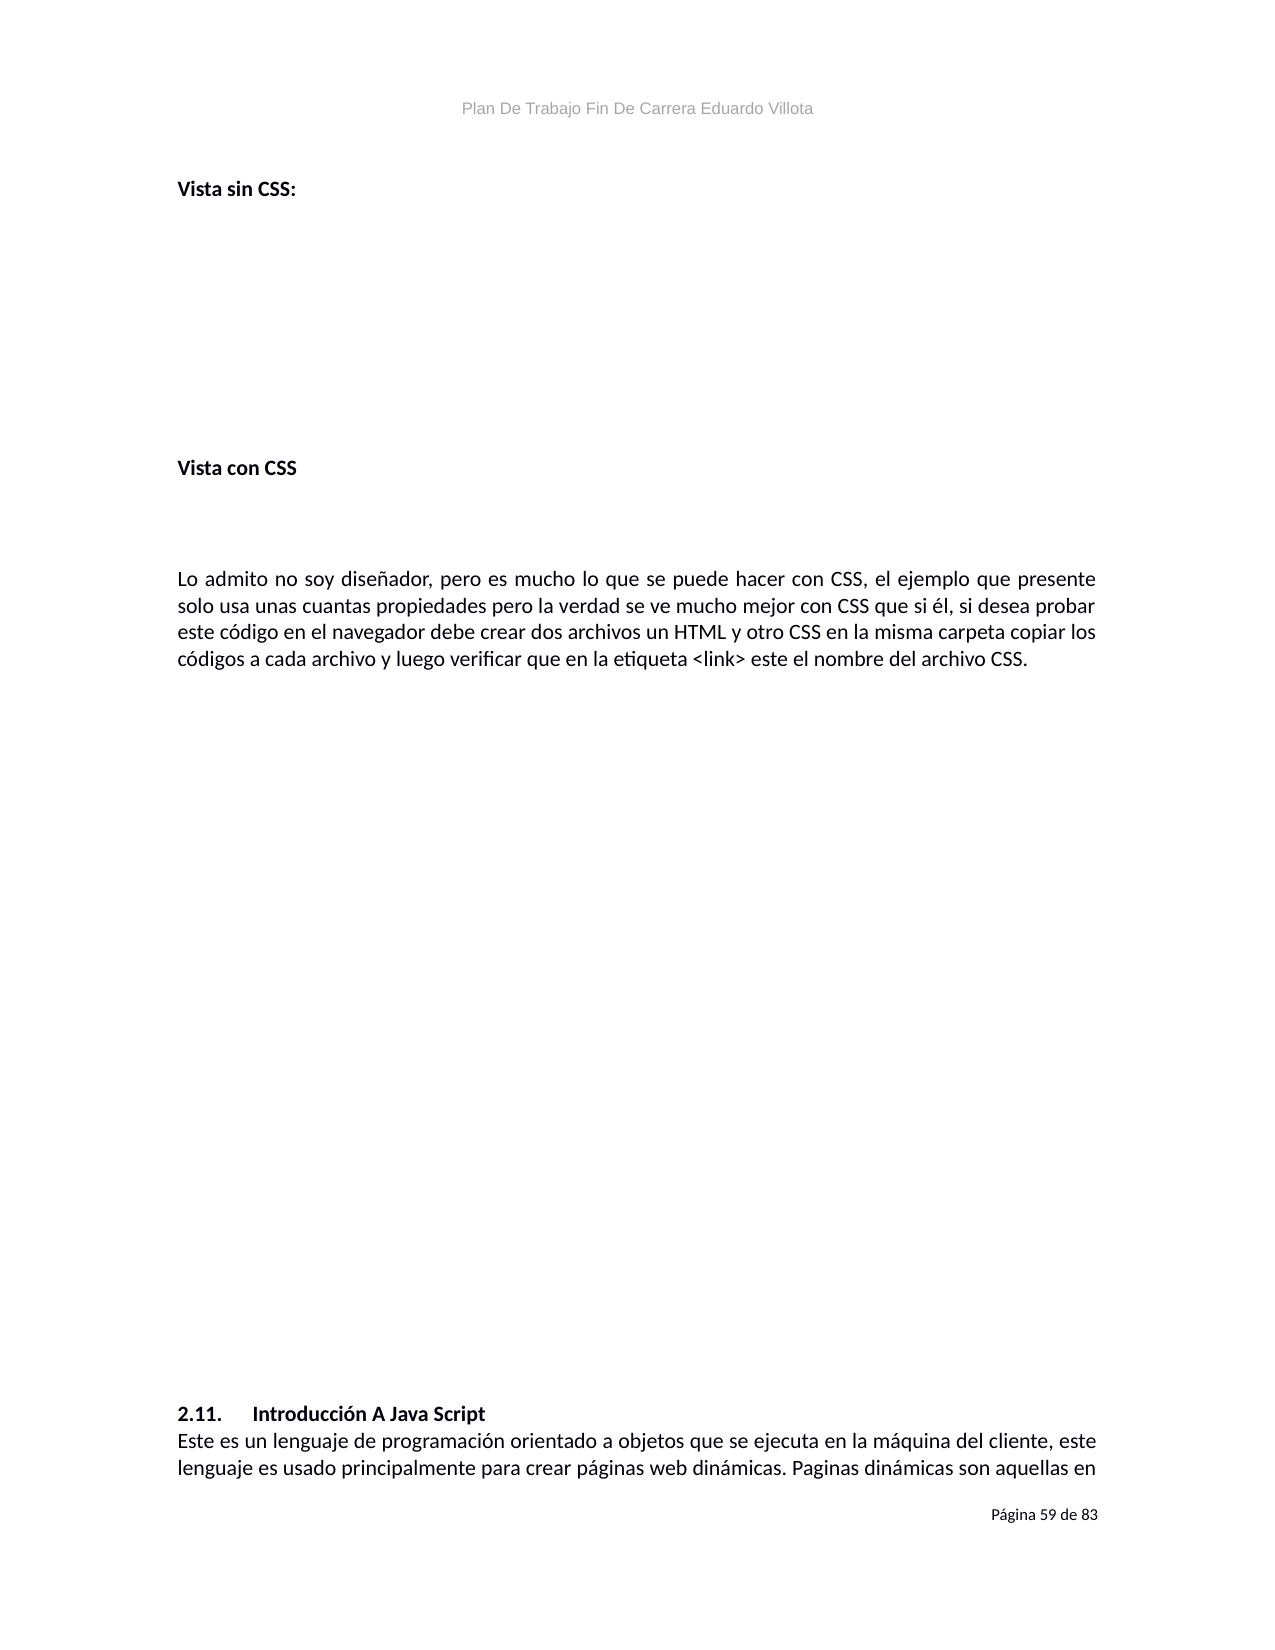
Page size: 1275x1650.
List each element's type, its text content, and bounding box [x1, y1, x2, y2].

text Vista sin CSS: [177, 176, 1098, 202]
text 2.11. Introducción A Java Script [177, 1400, 1098, 1427]
text Este es un lenguaje de programación orientado a objetos que se ejecuta en la máquina del cliente, este lenguaje es usado principalmente para crear páginas web dinámicas. Paginas dinámicas son aquellas en [177, 1427, 1098, 1480]
text Lo admito no soy diseñador, pero es mucho lo que se puede hacer con CSS, el ejemplo que presente solo usa unas cuantas propiedades pero la verdad se ve mucho mejor con CSS que si él, si desea probar este código en el navegador debe crear dos archivos un HTML y otro CSS en la misma carpeta copiar los códigos a cada archivo y luego verificar que en la etiqueta <link> este el nombre del archivo CSS. [177, 565, 1098, 672]
text Vista con CSS [177, 454, 1098, 481]
